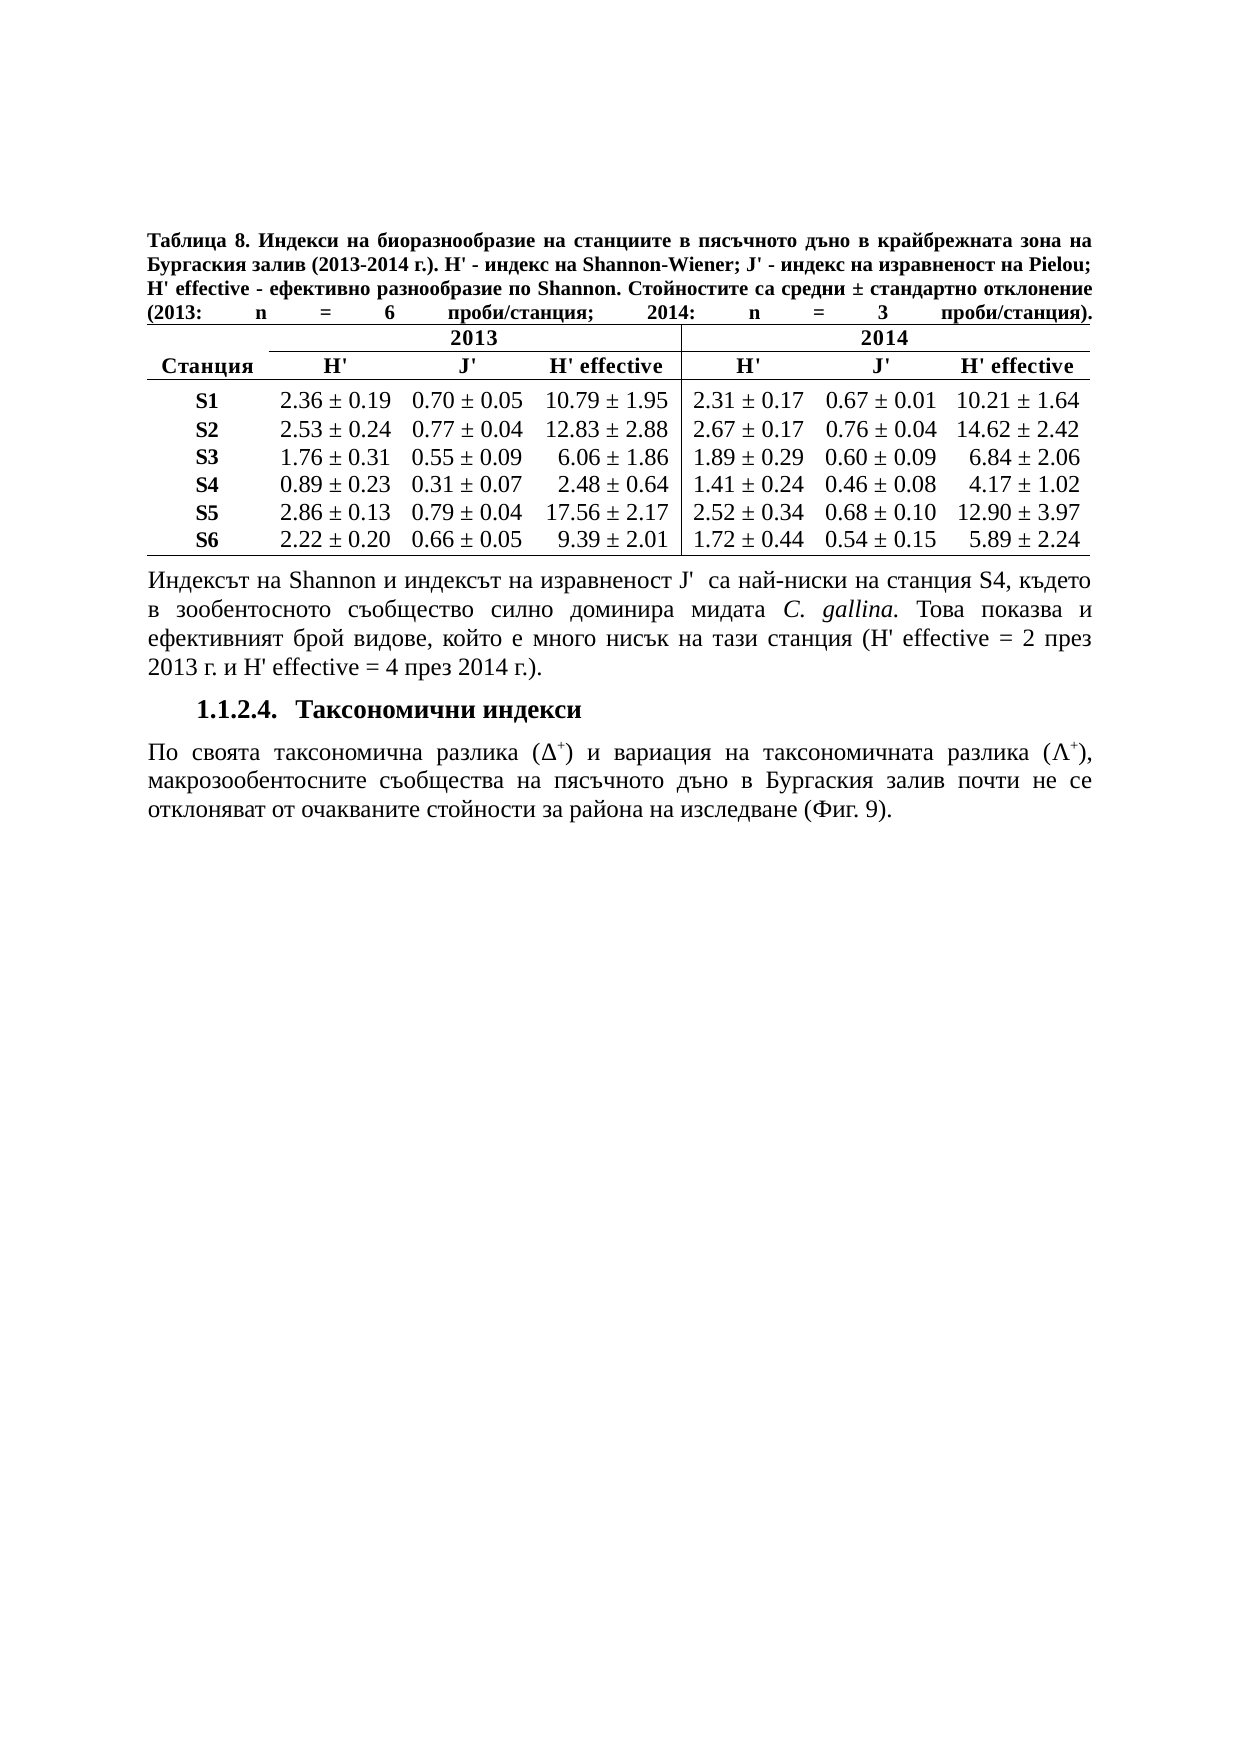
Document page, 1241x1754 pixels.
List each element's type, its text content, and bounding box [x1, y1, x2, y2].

text [147, 207, 1093, 228]
subtitle Таксономични индекси [266, 693, 1093, 724]
text По своята таксономична разлика (Δ+) и вариация на таксономичната разлика (Λ+), макрозообентосните съобщества на пясъчното дъно в Бургаския залив почти не се отклоняват от очакваните стойности за района на изследване (Фиг. 9). [148, 737, 1093, 823]
text Таблица 8. Индекси на биоразнообразие на станциите в пясъчното дъно в крайбрежната зона на Бургаския залив (2013-2014 г.). H' - индекс на Shannon-Wiener; J' - индекс на изравненост на Pielou; H' effective - ефективно разнообразие по Shannon. Стойностите са средни ± стандартно отклонение (2013: n = 6 проби/станция; 2014: n = 3 проби/станция). [147, 228, 1093, 557]
text Индексът на Shannon и индексът на изравненост J' са най-ниски на станция S4, където в зообентосното съобщество силно доминира мидата C. gallina. Това показва и ефективният брой видове, който е много нисък на тази станция (H' effective = 2 през 2013 г. и H' effective = 4 през 2014 г.). [148, 557, 1093, 681]
